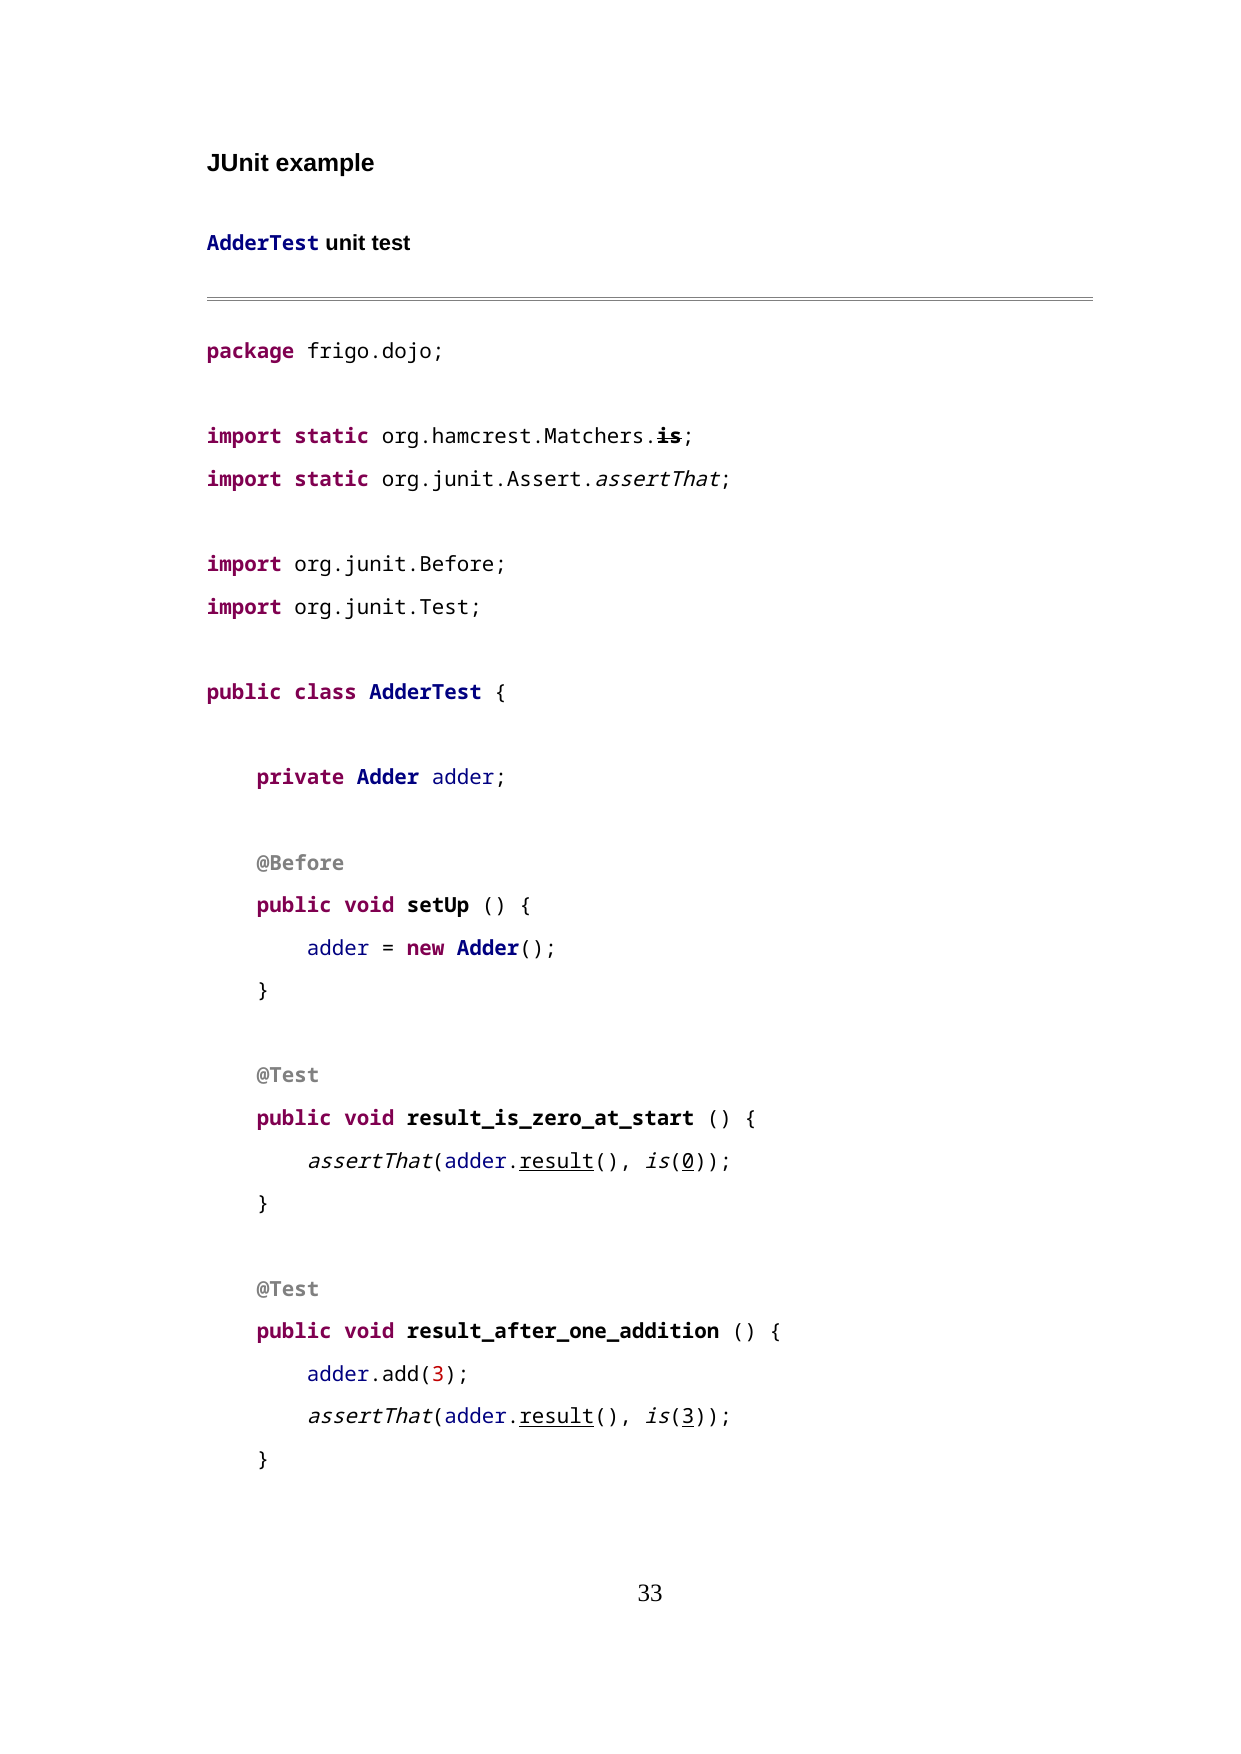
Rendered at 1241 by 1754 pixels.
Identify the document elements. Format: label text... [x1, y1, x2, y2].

text adder.add(3); [207, 1359, 1093, 1387]
text assertThat(adder.result(), is(3)); [207, 1401, 1093, 1430]
text @Test [207, 1274, 1093, 1302]
text public void result_after_one_addition () { [207, 1316, 1093, 1345]
text adder = new Adder(); [207, 933, 1093, 961]
text private Adder adder; [207, 762, 1093, 791]
subtitle JUnit example [207, 148, 1093, 176]
text } [207, 975, 1093, 1004]
text public void result_is_zero_at_start () { [207, 1103, 1093, 1132]
text public void setUp () { [207, 890, 1093, 919]
text import static org.hamcrest.Matchers.is; [207, 422, 1093, 450]
text assertThat(adder.result(), is(0)); [207, 1146, 1093, 1174]
subtitle AdderTest unit test [207, 228, 1093, 256]
text import org.junit.Before; [207, 549, 1093, 578]
text } [207, 1188, 1093, 1217]
text public class AdderTest { [207, 677, 1093, 706]
text import org.junit.Test; [207, 592, 1093, 620]
text package frigo.dojo; [207, 336, 1093, 365]
text } [207, 1444, 1093, 1472]
text import static org.junit.Assert.assertThat; [207, 464, 1093, 493]
text @Test [207, 1061, 1093, 1089]
text @Before [207, 848, 1093, 876]
